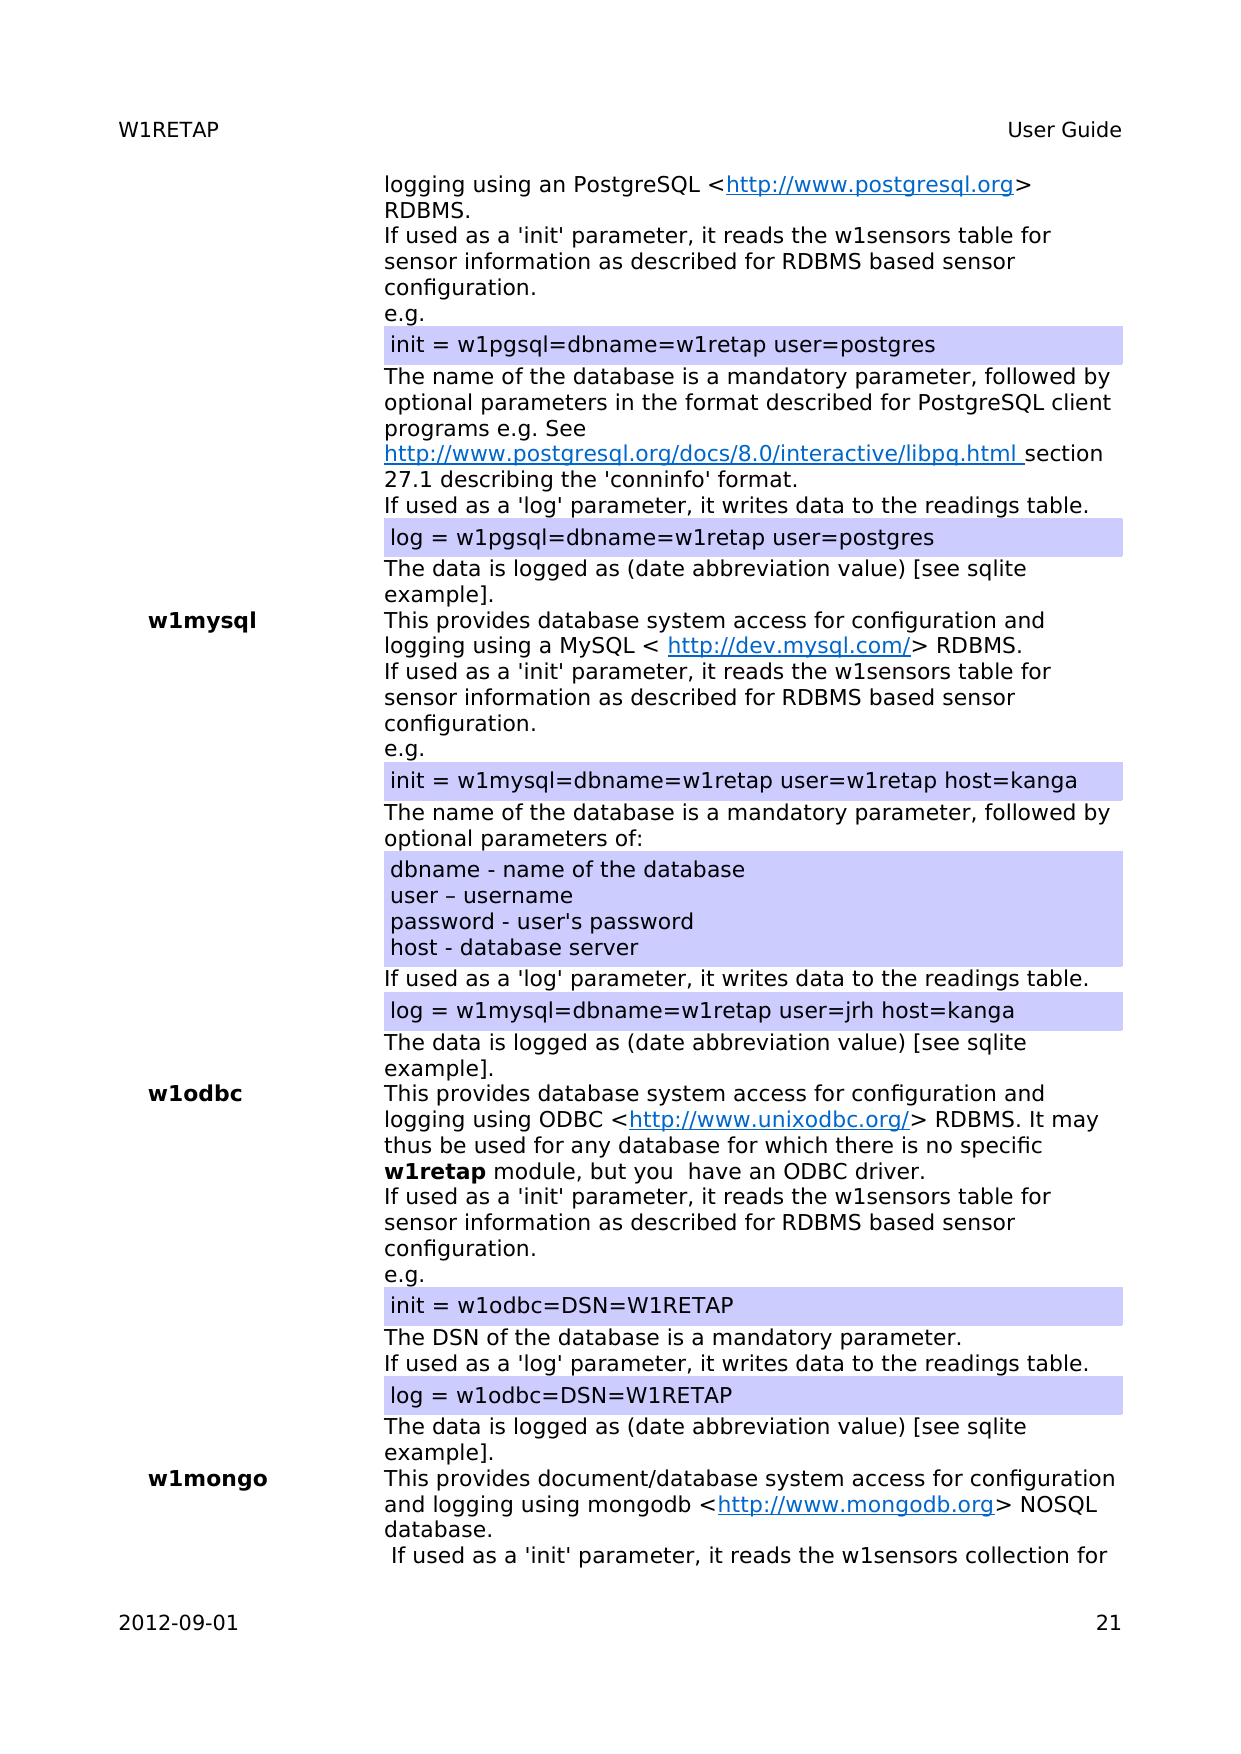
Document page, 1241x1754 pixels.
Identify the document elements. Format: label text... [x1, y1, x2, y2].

list The name of the database is a mandatory parameter, followed by optional parameters of: [148, 800, 1122, 851]
list The DSN of the database is a mandatory parameter. [148, 1325, 1122, 1351]
list e.g. [148, 736, 1122, 762]
text log = w1odbc=DSN=W1RETAP [385, 1377, 1122, 1414]
list The name of the database is a mandatory parameter, followed by optional parameters in the format described for PostgreSQL client programs e.g. See http://www.postgresql.org/docs/8.0/interactive/libpq.html section 27.1 describing the 'conninfo' format. [148, 364, 1122, 493]
list If used as a 'init' parameter, it reads the w1sensors table for sensor information as described for RDBMS based sensor configuration. [148, 1184, 1122, 1261]
text log = w1pgsql=dbname=w1retap user=postgres [385, 520, 1122, 556]
text log = w1mysql=dbname=w1retap user=jrh host=kanga [385, 993, 1122, 1030]
text init = w1mysql=dbname=w1retap user=w1retap host=kanga [385, 763, 1122, 800]
text dbname - name of the database user – username password - user's password host - database server [385, 852, 1122, 966]
list e.g. [148, 1261, 1122, 1287]
list w1odbc This provides database system access for configuration and logging using ODBC <http://www.unixodbc.org/> RDBMS. It may thus be used for any database for which there is no specific w1retap module, but you have an ODBC driver. [148, 1081, 1122, 1184]
list If used as a 'log' parameter, it writes data to the readings table. [148, 493, 1122, 518]
list w1mongo This provides document/database system access for configuration and logging using mongodb <http://www.mongodb.org> NOSQL database. [148, 1466, 1122, 1543]
list w1mysql This provides database system access for configuration and logging using a MySQL < http://dev.mysql.com/> RDBMS. [148, 608, 1122, 659]
text init = w1pgsql=dbname=w1retap user=postgres [385, 327, 1122, 364]
list The data is logged as (date abbreviation value) [see sqlite example]. [148, 1030, 1122, 1081]
list The data is logged as (date abbreviation value) [see sqlite example]. [148, 556, 1122, 608]
list If used as a 'init' parameter, it reads the w1sensors collection for [148, 1543, 1122, 1569]
list If used as a 'init' parameter, it reads the w1sensors table for sensor information as described for RDBMS based sensor configuration. [148, 223, 1122, 301]
text init = w1odbc=DSN=W1RETAP [385, 1288, 1122, 1325]
list logging using an PostgreSQL <http://www.postgresql.org> RDBMS. [148, 172, 1122, 223]
list If used as a 'log' parameter, it writes data to the readings table. [148, 1351, 1122, 1376]
list The data is logged as (date abbreviation value) [see sqlite example]. [148, 1414, 1122, 1466]
list e.g. [148, 301, 1122, 326]
list If used as a 'log' parameter, it writes data to the readings table. [148, 966, 1122, 992]
list If used as a 'init' parameter, it reads the w1sensors table for sensor information as described for RDBMS based sensor configuration. [148, 659, 1122, 736]
